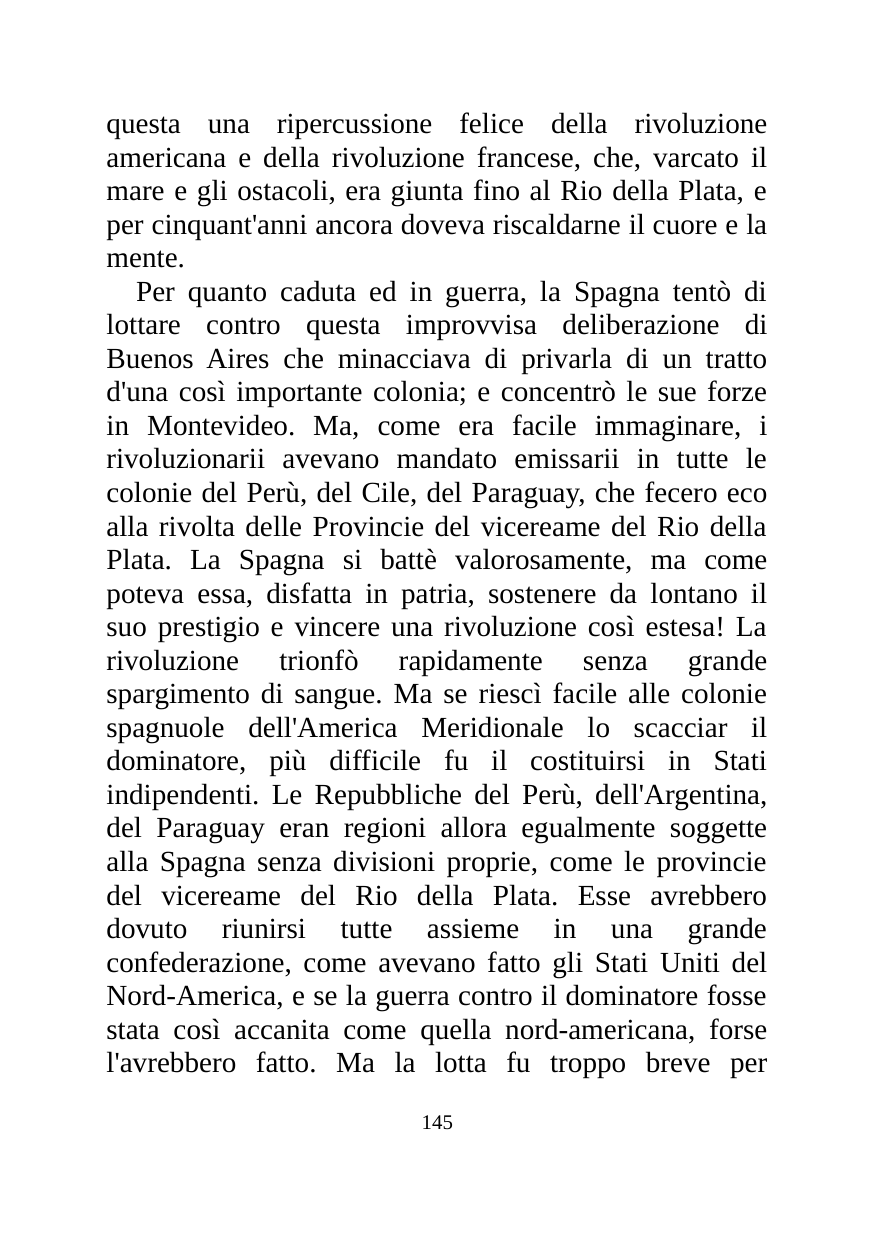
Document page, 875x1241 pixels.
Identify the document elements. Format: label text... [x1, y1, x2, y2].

text questa una ripercussione felice della rivoluzione americana e della rivoluzione francese, che, varcato il mare e gli ostacoli, era giunta fino al Rio della Plata, e per cinquant'anni ancora doveva riscaldarne il cuore e la mente. [106, 106, 768, 274]
text Per quanto caduta ed in guerra, la Spagna tentò di lottare contro questa improvvisa deliberazione di Buenos Aires che minacciava di privarla di un tratto d'una così importante colonia; e concentrò le sue forze in Montevideo. Ma, come era facile immaginare, i rivoluzionarii avevano mandato emissarii in tutte le colonie del Perù, del Cile, del Paraguay, che fecero eco alla rivolta delle Provincie del vicereame del Rio della Plata. La Spagna si battè valorosamente, ma come poteva essa, disfatta in patria, sostenere da lontano il suo prestigio e vincere una rivoluzione così estesa! La rivoluzione trionfò rapidamente senza grande spargimento di sangue. Ma se riescì facile alle colonie spagnuole dell'America Meridionale lo scacciar il dominatore, più difficile fu il costituirsi in Stati indipendenti. Le Repubbliche del Perù, dell'Argentina, del Paraguay eran regioni allora egualmente soggette alla Spagna senza divisioni proprie, come le provincie del vicereame del Rio della Plata. Esse avrebbero dovuto riunirsi tutte assieme in una grande confederazione, come avevano fatto gli Stati Uniti del Nord-America, e se la guerra contro il dominatore fosse stata così accanita come quella nord-americana, forse l'avrebbero fatto. Ma la lotta fu troppo breve per [106, 274, 768, 1079]
